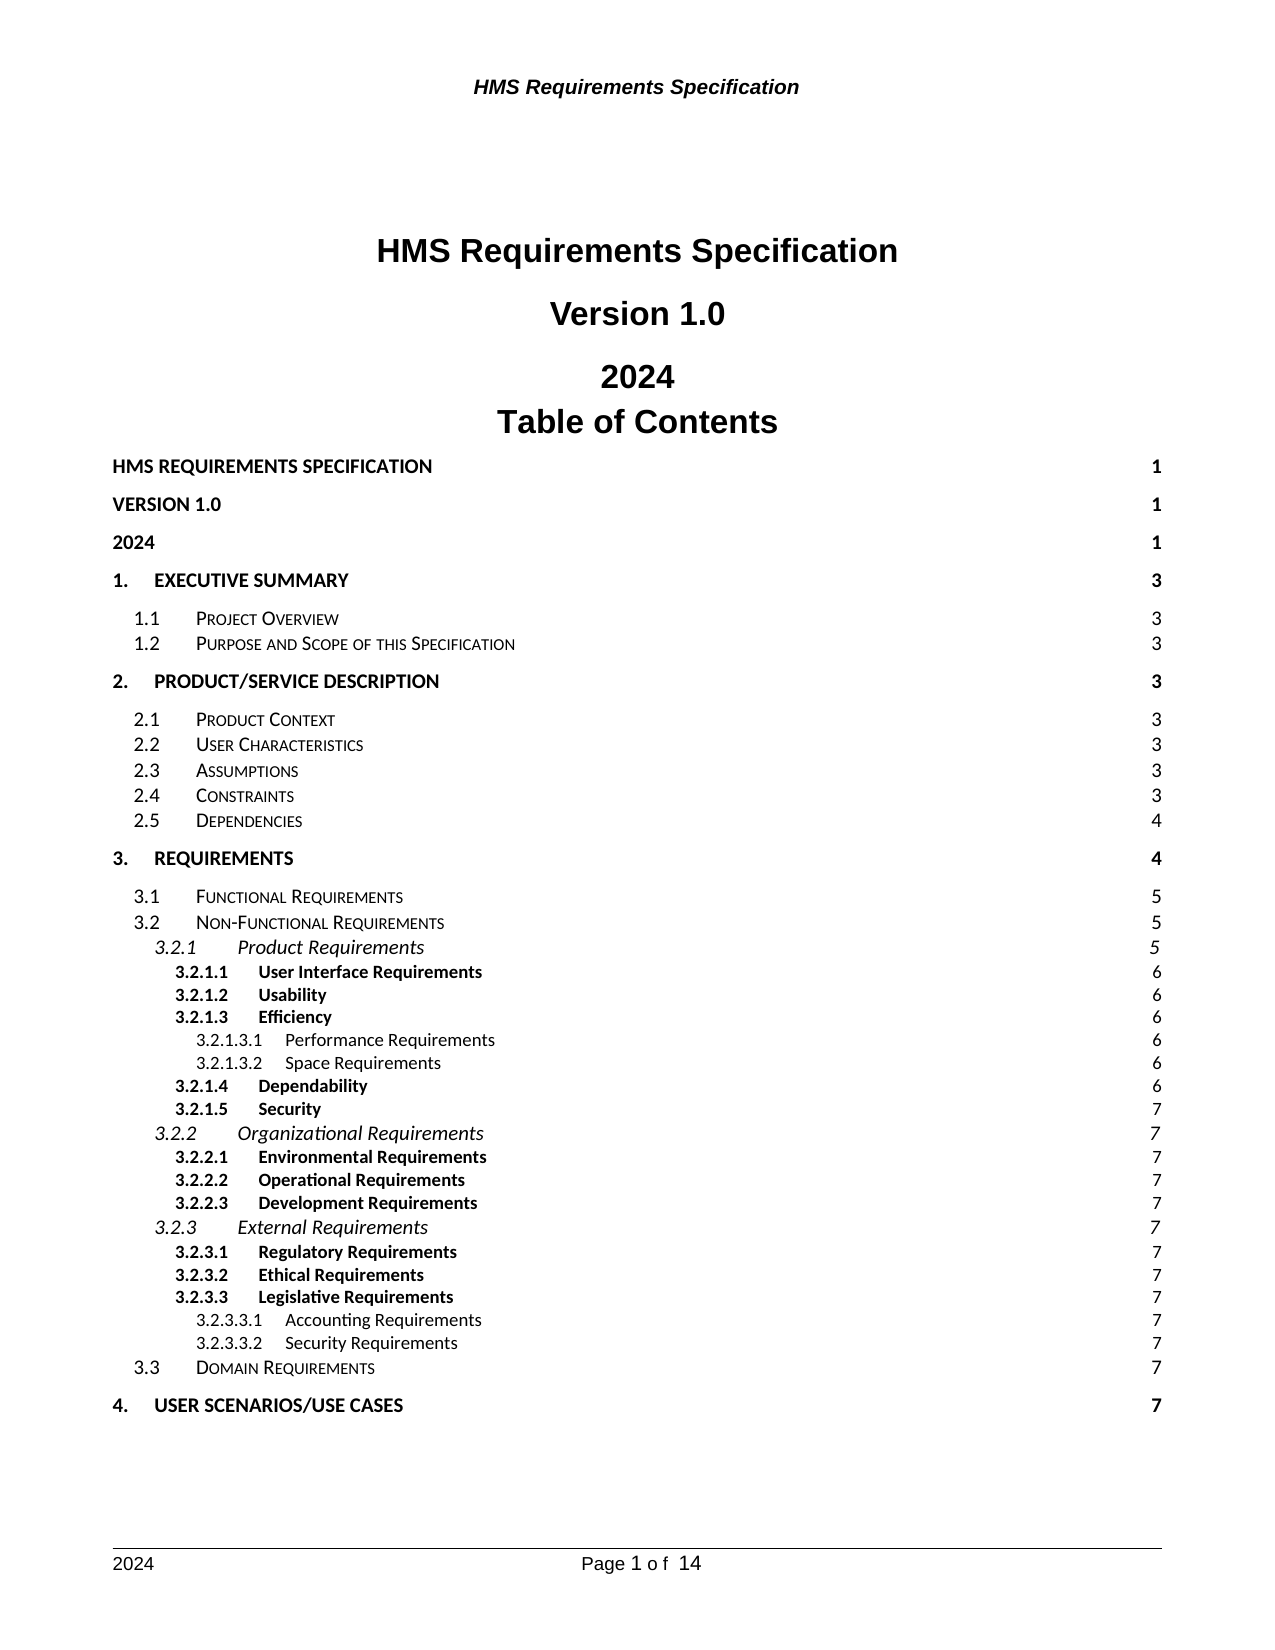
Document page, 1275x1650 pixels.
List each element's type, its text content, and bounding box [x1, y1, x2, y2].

text 3.2.2.2 Operational Requirements 7 [175, 1168, 1162, 1191]
text 3.2.2.1 Environmental Requirements 7 [175, 1146, 1162, 1168]
text 3.2.1.2 Usability 6 [175, 983, 1162, 1006]
text 3.2.1.3.2 Space Requirements 6 [196, 1051, 1162, 1074]
text 3.2.2 Organizational Requirements 7 [154, 1120, 1162, 1146]
text VERSION 1.0 1 [112, 491, 1162, 516]
text 3.2.1.3.1 Performance Requirements 6 [196, 1028, 1162, 1051]
text 3.3 Domain Requirements 7 [133, 1354, 1162, 1380]
text 1. EXECUTIVE SUMMARY 3 [112, 567, 1162, 592]
text 3. REQUIREMENTS 4 [112, 846, 1162, 871]
text 3.2.1.1 User Interface Requirements 6 [175, 960, 1162, 983]
text 2.1 Product Context 3 [133, 706, 1162, 731]
text 3.2.2.3 Development Requirements 7 [175, 1191, 1162, 1214]
text 2.2 User Characteristics 3 [133, 731, 1162, 757]
text 3.2.3.3.2 Security Requirements 7 [196, 1331, 1162, 1354]
text 2.4 Constraints 3 [133, 782, 1162, 808]
text 3.2.1.3 Efficiency 6 [175, 1006, 1162, 1028]
text HMS REQUIREMENTS SPECIFICATION 1 [112, 453, 1162, 478]
text 3.2.1.4 Dependability 6 [175, 1074, 1162, 1097]
text 3.1 Functional Requirements 5 [133, 883, 1162, 909]
text 2.5 Dependencies 4 [133, 808, 1162, 833]
text 3.2.3 External Requirements 7 [154, 1214, 1162, 1240]
text 1.1 Project Overview 3 [133, 605, 1162, 630]
title Version 1.0 [112, 294, 1162, 332]
text 3.2.3.2 Ethical Requirements 7 [175, 1263, 1162, 1286]
text 3.2.3.3.1 Accounting Requirements 7 [196, 1308, 1162, 1331]
text 3.2 Non-Functional Requirements 5 [133, 909, 1162, 934]
text 4. USER SCENARIOS/USE CASES 7 [112, 1392, 1162, 1418]
text 3.2.3.3 Legislative Requirements 7 [175, 1286, 1162, 1308]
text 2. PRODUCT/SERVICE DESCRIPTION 3 [112, 668, 1162, 693]
title HMS Requirements Specification [112, 231, 1162, 269]
text 3.2.1.5 Security 7 [175, 1097, 1162, 1120]
text 3.2.1 Product Requirements 5 [154, 934, 1162, 960]
text Table of Contents [112, 402, 1162, 441]
text 1.2 Purpose and Scope of this Specification 3 [133, 630, 1162, 656]
text 3.2.3.1 Regulatory Requirements 7 [175, 1240, 1162, 1263]
text 2.3 Assumptions 3 [133, 757, 1162, 782]
text 2024 1 [112, 529, 1162, 554]
title 2024 [112, 357, 1162, 396]
